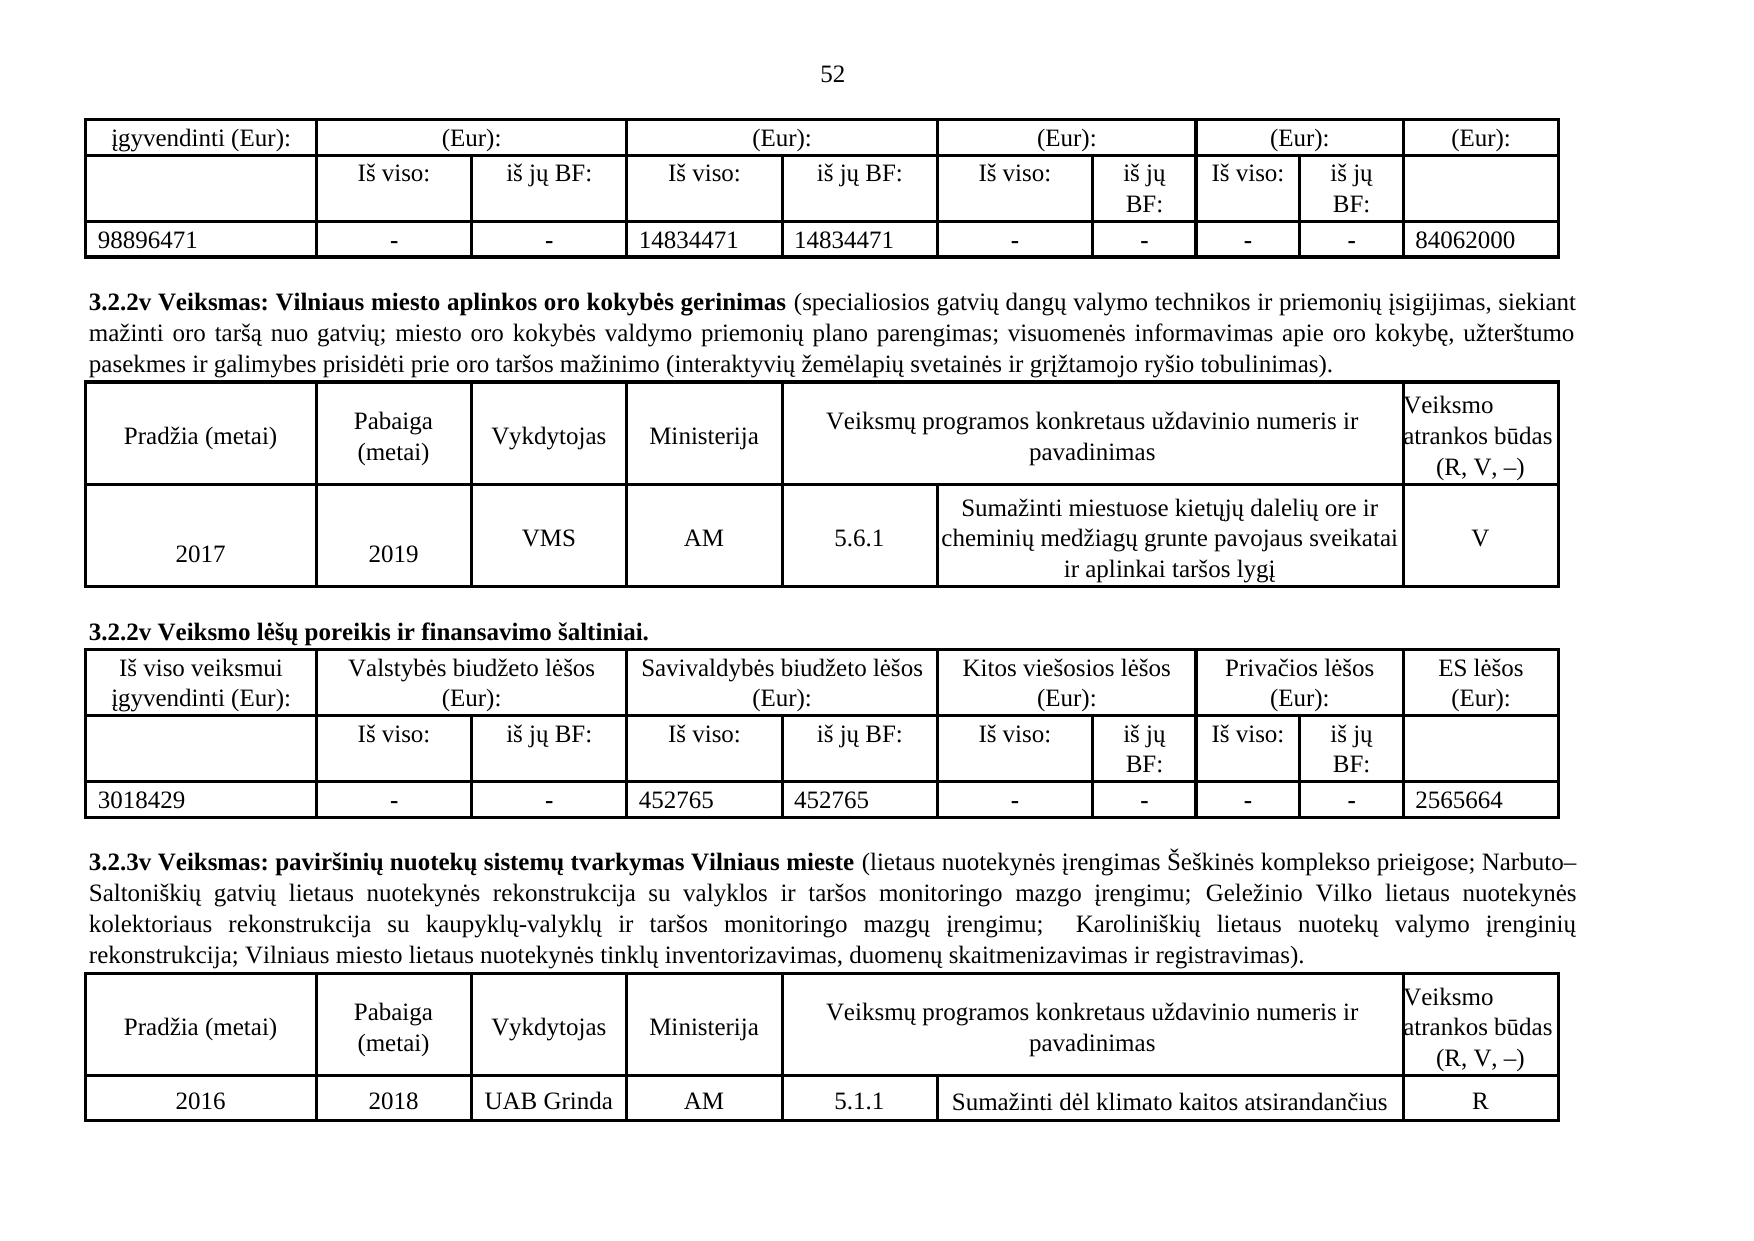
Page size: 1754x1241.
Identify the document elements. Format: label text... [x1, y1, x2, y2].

table_header (Eur): [1198, 121, 1402, 154]
table_cell Iš viso: [1198, 157, 1298, 220]
table_cell 5.6.1 [784, 486, 936, 585]
table_cell 452765 [784, 783, 936, 816]
table_header Ministerija [628, 975, 781, 1074]
table_cell [87, 157, 315, 220]
table_header Ministerija [628, 384, 781, 483]
table_cell iš jų BF: [1094, 717, 1194, 780]
table_cell UAB Grinda [473, 1077, 625, 1119]
table_cell - [473, 223, 625, 255]
table_header įgyvendinti (Eur): [87, 121, 315, 154]
table_cell AM [628, 486, 781, 585]
table_cell iš jų BF: [473, 157, 625, 220]
table_header Valstybės biudžeto lėšos (Eur): [318, 651, 625, 714]
table_cell Sumažinti miestuose kietųjų dalelių ore ir cheminių medžiagų grunte pavojaus sveikatai ir aplinkai taršos lygį [939, 486, 1402, 585]
table_cell Iš viso: [318, 717, 470, 780]
table_header (Eur): [318, 121, 625, 154]
table_cell Iš viso: [939, 157, 1091, 220]
table_cell iš jų BF: [473, 717, 625, 780]
table_cell - [1301, 223, 1402, 255]
text 3.2.3v Veiksmas: paviršinių nuotekų sistemų tvarkymas Vilniaus mieste (lietaus nuotekynės įrengimas Šeškinės komplekso prieigose; Narbuto–Saltoniškių gatvių lietaus nuotekynės rekonstrukcija su valyklos ir taršos monitoringo mazgo įrengimu; Geležinio Vilko lietaus nuotekynės kolektoriaus rekonstrukcija su kaupyklų-valyklų ir taršos monitoringo mazgų įrengimu; Karoliniškių lietaus nuotekų valymo įrenginių rekonstrukcija; Vilniaus miesto lietaus nuotekynės tinklų inventorizavimas, duomenų skaitmenizavimas ir registravimas). [89, 847, 1577, 969]
text 3.2.2v Veiksmas: Vilniaus miesto aplinkos oro kokybės gerinimas (specialiosios gatvių dangų valymo technikos ir priemonių įsigijimas, siekiant mažinti oro taršą nuo gatvių; miesto oro kokybės valdymo priemonių plano parengimas; visuomenės informavimas apie oro kokybę, užterštumo pasekmes ir galimybes prisidėti prie oro taršos mažinimo (interaktyvių žemėlapių svetainės ir grįžtamojo ryšio tobulinimas). [89, 287, 1577, 378]
table_header Veiksmo atrankos būdas (R, V, –) [1405, 384, 1557, 483]
table_cell iš jų BF: [1301, 717, 1402, 780]
table_cell - [1198, 783, 1298, 816]
table_cell - [318, 223, 470, 255]
table_cell iš jų BF: [784, 157, 936, 220]
table_cell 14834471 [784, 223, 936, 255]
table_cell - [939, 783, 1091, 816]
table_header Veiksmų programos konkretaus uždavinio numeris ir pavadinimas [784, 975, 1402, 1074]
table_cell 2565664 [1405, 783, 1557, 816]
table_header Kitos viešosios lėšos (Eur): [939, 651, 1194, 714]
table_cell 3018429 [87, 783, 315, 816]
table_header Pabaiga (metai) [318, 975, 470, 1074]
table_cell V [1405, 486, 1557, 585]
table_cell AM [628, 1077, 781, 1119]
table_cell - [318, 783, 470, 816]
table_cell - [1301, 783, 1402, 816]
table_cell VMS [473, 486, 625, 585]
table_cell Sumažinti dėl klimato kaitos atsirandančius [939, 1077, 1402, 1119]
table_header Pabaiga (metai) [318, 384, 470, 483]
table_cell 14834471 [628, 223, 781, 255]
table_header Veiksmo atrankos būdas (R, V, –) [1405, 975, 1557, 1074]
table_cell iš jų BF: [1094, 157, 1194, 220]
table_cell 452765 [628, 783, 781, 816]
table_cell iš jų BF: [1301, 157, 1402, 220]
table_cell iš jų BF: [784, 717, 936, 780]
table_cell Iš viso: [628, 157, 781, 220]
table_header Iš viso veiksmui įgyvendinti (Eur): [87, 651, 315, 714]
table_header Pradžia (metai) [87, 975, 315, 1074]
table_header Veiksmų programos konkretaus uždavinio numeris ir pavadinimas [784, 384, 1402, 483]
table_cell Iš viso: [1198, 717, 1298, 780]
table_header ES lėšos (Eur): [1405, 651, 1557, 714]
table_header (Eur): [939, 121, 1194, 154]
table_cell Iš viso: [318, 157, 470, 220]
table_cell - [1094, 223, 1194, 255]
table_cell 98896471 [87, 223, 315, 255]
table_header Privačios lėšos (Eur): [1198, 651, 1402, 714]
table_cell 5.1.1 [784, 1077, 936, 1119]
table_cell 2018 [318, 1077, 470, 1119]
table_cell [87, 717, 315, 780]
table_cell 2017 [87, 486, 315, 585]
table_cell [1405, 717, 1557, 780]
table_header Vykdytojas [473, 975, 625, 1074]
table_header (Eur): [628, 121, 936, 154]
table_header Vykdytojas [473, 384, 625, 483]
table_cell Iš viso: [628, 717, 781, 780]
table_header Pradžia (metai) [87, 384, 315, 483]
table_header (Eur): [1405, 121, 1557, 154]
table_cell - [1198, 223, 1298, 255]
table_cell 84062000 [1405, 223, 1557, 255]
table_cell 2019 [318, 486, 470, 585]
table_cell R [1405, 1077, 1557, 1119]
table_header Savivaldybės biudžeto lėšos (Eur): [628, 651, 936, 714]
table_cell Iš viso: [939, 717, 1091, 780]
text 3.2.2v Veiksmo lėšų poreikis ir finansavimo šaltiniai. [89, 617, 1577, 646]
table_cell - [473, 783, 625, 816]
table_cell - [1094, 783, 1194, 816]
table_cell - [939, 223, 1091, 255]
table_cell 2016 [87, 1077, 315, 1119]
table_cell [1405, 157, 1557, 220]
